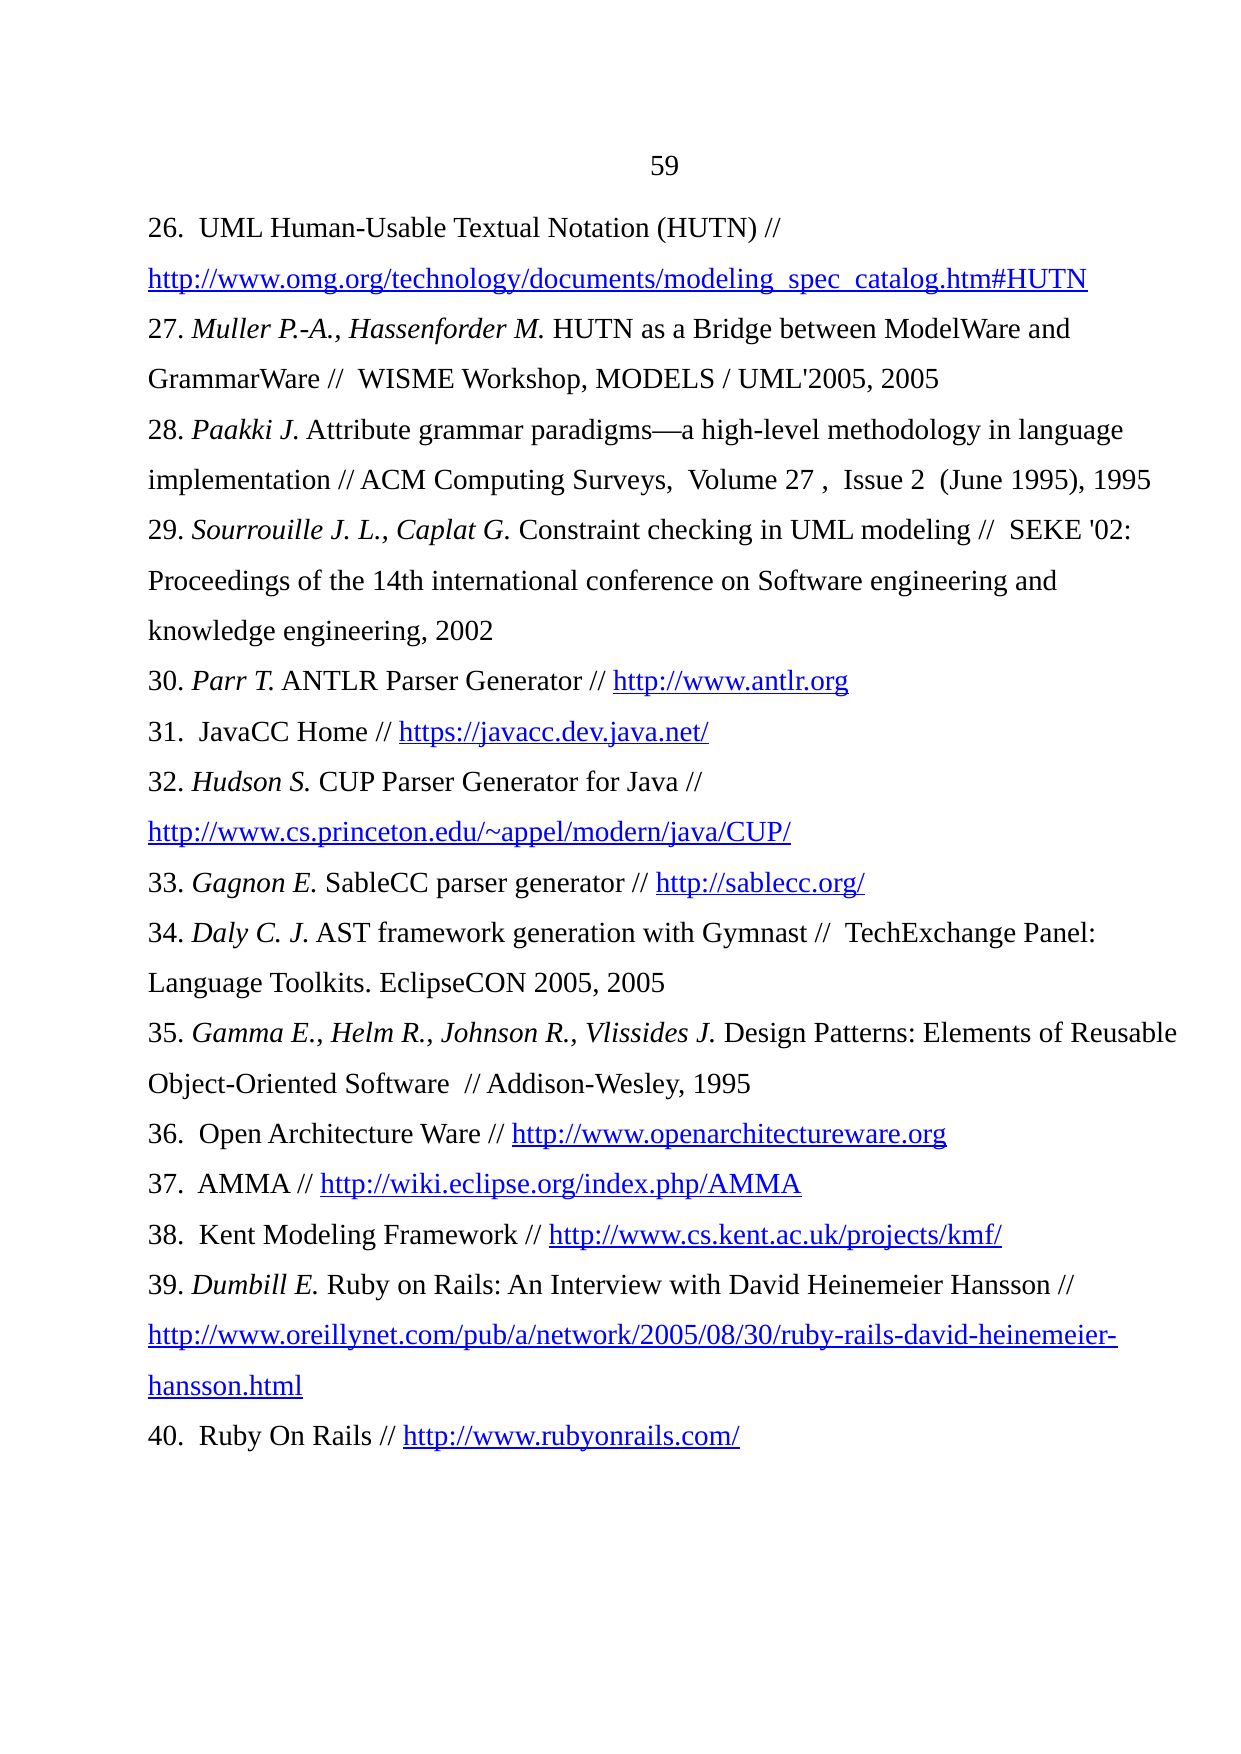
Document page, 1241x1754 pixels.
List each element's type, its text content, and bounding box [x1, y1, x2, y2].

text 36. Open Architecture Ware // http://www.openarchitectureware.org [148, 1116, 1181, 1150]
text 35. Gamma E., Helm R., Johnson R., Vlissides J. Design Patterns: Elements of Reusable Object-Oriented Software // Addison-Wesley, 1995 [148, 1016, 1181, 1099]
text 27. Muller P.-A., Hassenforder M. HUTN as a Bridge between ModelWare and GrammarWare // WISME Workshop, MODELS / UML'2005, 2005 [148, 311, 1181, 395]
text 32. Hudson S. CUP Parser Generator for Java // http://www.cs.princeton.edu/~appel/modern/java/CUP/ [148, 764, 1181, 848]
text 39. Dumbill E. Ruby on Rails: An Interview with David Heinemeier Hansson // http://www.oreillynet.com/pub/a/network/2005/08/30/ruby-rails-david-heinemeier-hansson.html [148, 1267, 1181, 1401]
text 31. JavaCC Home // https://javacc.dev.java.net/ [148, 714, 1181, 747]
text 26. UML Human-Usable Textual Notation (HUTN) // http://www.omg.org/technology/documents/modeling_spec_catalog.htm#HUTN [148, 211, 1181, 294]
text 38. Kent Modeling Framework // http://www.cs.kent.ac.uk/projects/kmf/ [148, 1217, 1181, 1250]
text 28. Paakki J. Attribute grammar paradigms—a high-level methodology in language implementation // ACM Computing Surveys, Volume 27 , Issue 2 (June 1995), 1995 [148, 412, 1181, 496]
text 29. Sourrouille J. L., Caplat G. Constraint checking in UML modeling // SEKE '02: Proceedings of the 14th international conference on Software engineering and knowledge engineering, 2002 [148, 512, 1181, 647]
text 37. AMMA // http://wiki.eclipse.org/index.php/AMMA [148, 1167, 1181, 1200]
text 33. Gagnon E. SableCC parser generator // http://sablecc.org/ [148, 865, 1181, 898]
text 30. Parr T. ANTLR Parser Generator // http://www.antlr.org [148, 663, 1181, 697]
text 40. Ruby On Rails // http://www.rubyonrails.com/ [148, 1418, 1181, 1452]
text 34. Daly C. J. AST framework generation with Gymnast // TechExchange Panel: Language Toolkits. EclipseCON 2005, 2005 [148, 915, 1181, 999]
